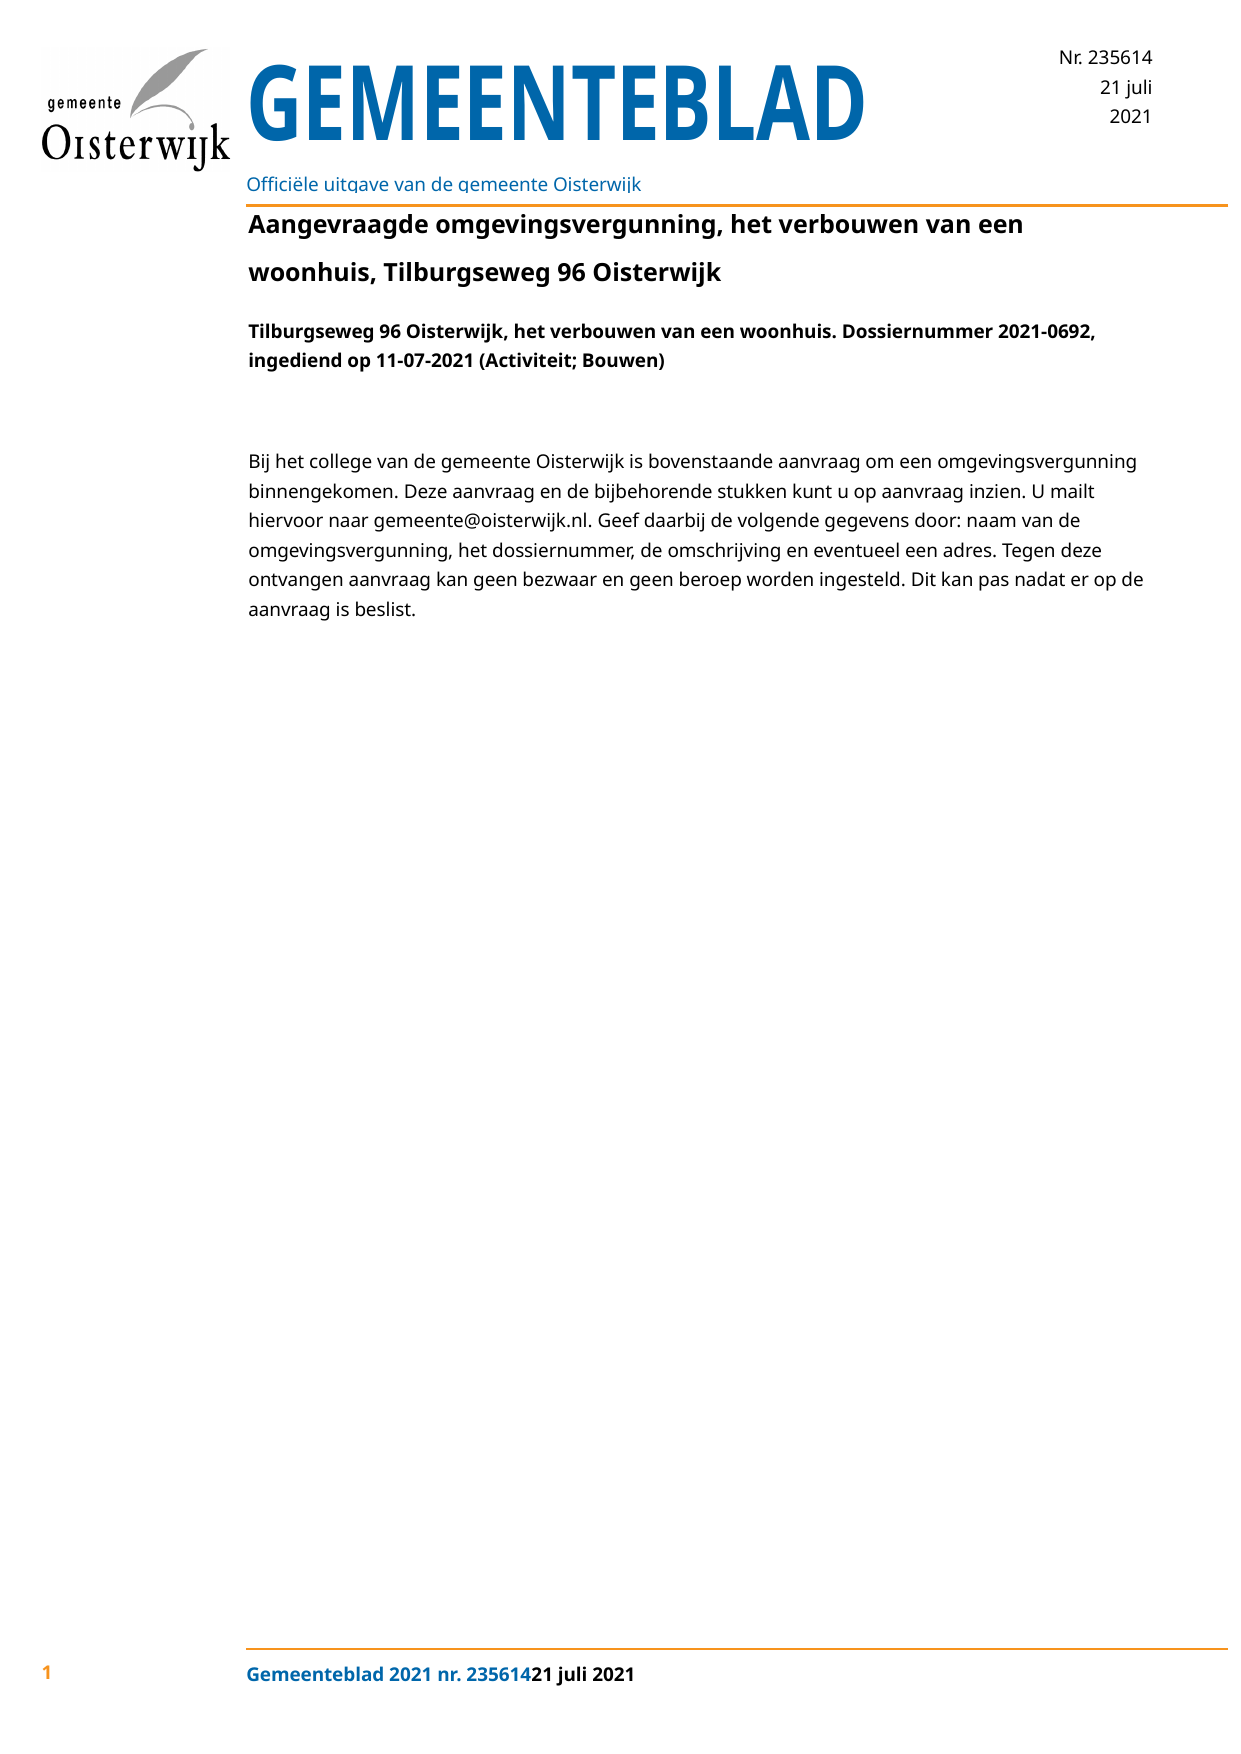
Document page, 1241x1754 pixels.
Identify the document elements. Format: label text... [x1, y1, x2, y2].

text Bij het college van de gemeente Oisterwijk is bovenstaande aanvraag om een omgevingsvergunning binnengekomen. Deze aanvraag en de bijbehorende stukken kunt u op aanvraag inzien. U mailt hiervoor naar gemeente@oisterwijk.nl. Geef daarbij de volgende gegevens door: naam van de omgevingsvergunning, het dossiernummer, de omschrijving en eventueel een adres. Tegen deze ontvangen aanvraag kan geen bezwaar en geen beroep worden ingesteld. Dit kan pas nadat er op de aanvraag is beslist. [248, 448, 1152, 622]
text Tilburgseweg 96 Oisterwijk, het verbouwen van een woonhuis. Dossiernummer 2021-0692, ingediend op 11-07-2021 (Activiteit; Bouwen) [248, 318, 1152, 373]
text Aangevraagde omgevingsvergunning, het verbouwen van een woonhuis, Tilburgseweg 96 Oisterwijk [248, 207, 1152, 288]
picture [41, 47, 231, 172]
